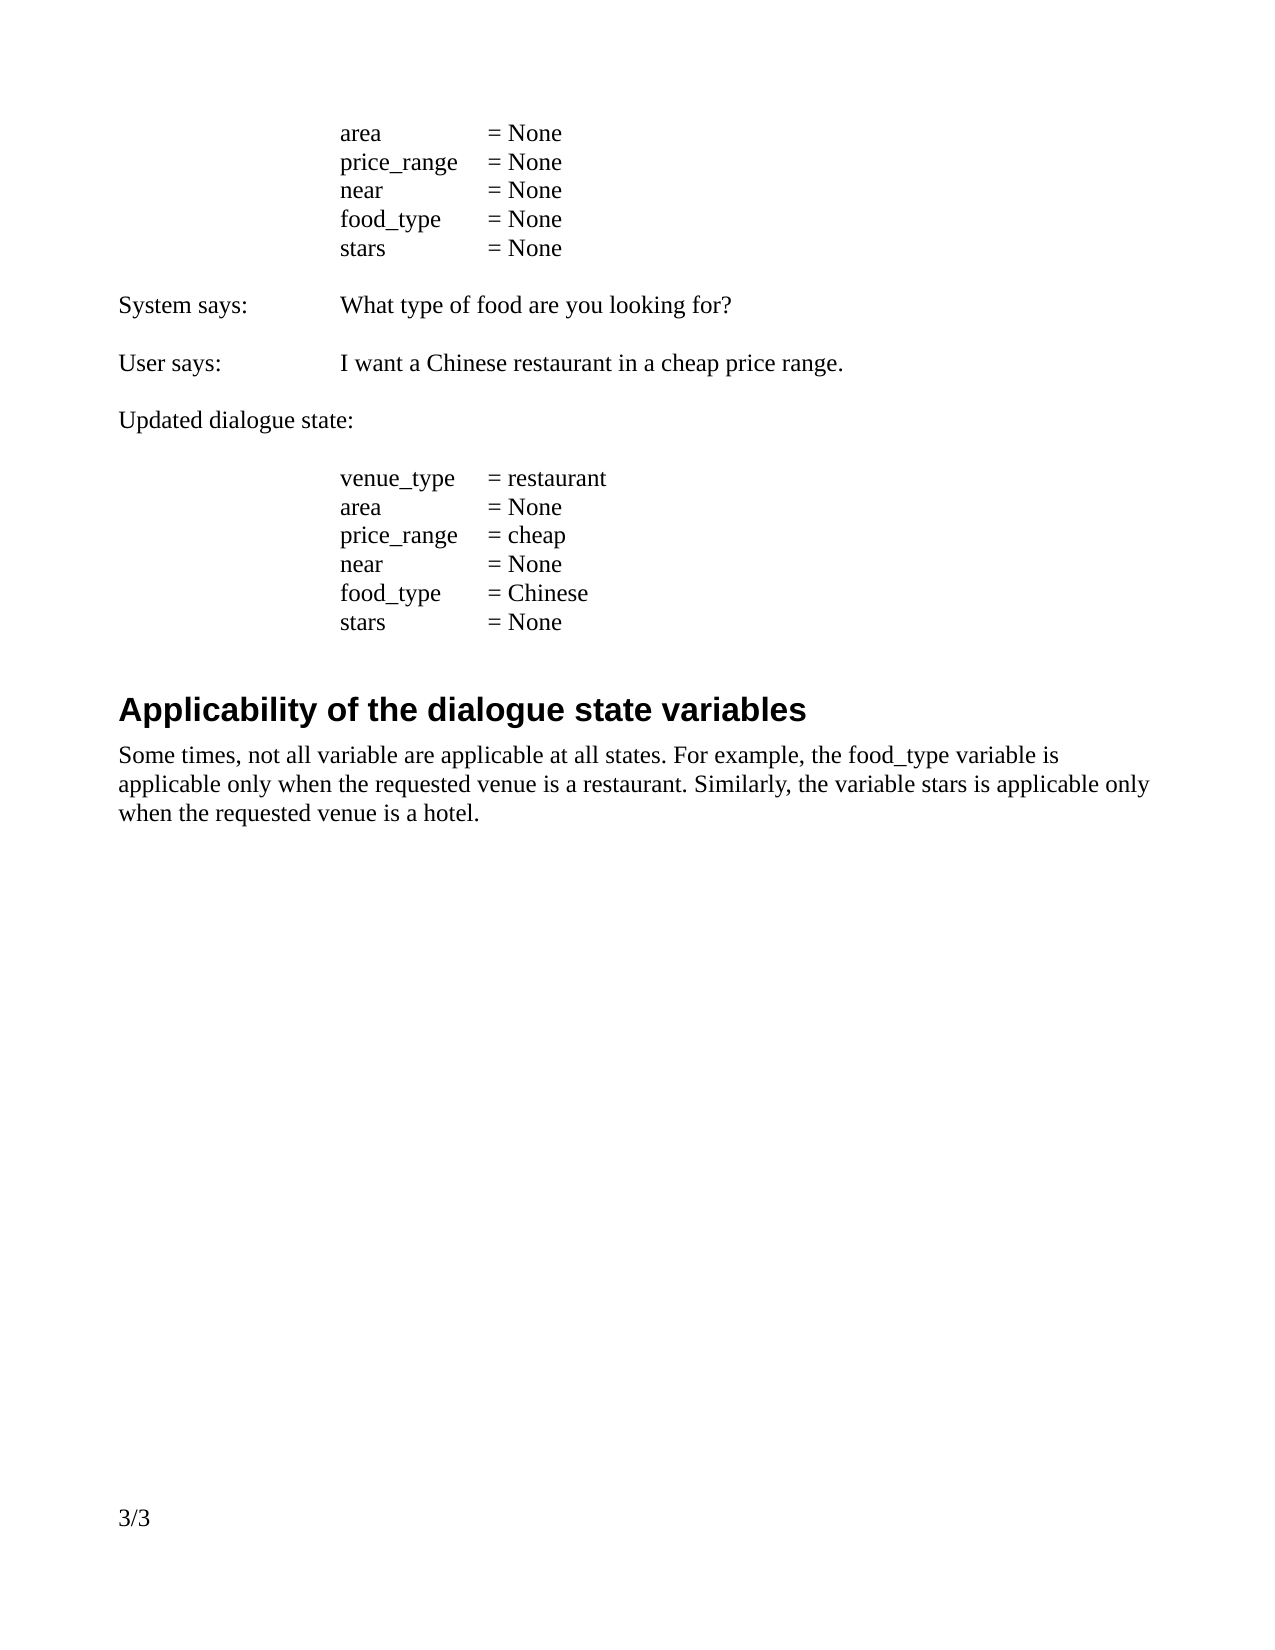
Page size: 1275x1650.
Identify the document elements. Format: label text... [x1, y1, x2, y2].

text area = None [118, 492, 1157, 521]
text System says: What type of food are you looking for? [118, 291, 1157, 319]
text food_type = Chinese [118, 578, 1157, 607]
text near = None [118, 176, 1157, 204]
text price_range = None [118, 147, 1157, 176]
text User says: I want a Chinese restaurant in a cheap price range. [118, 348, 1157, 377]
text stars = None [118, 233, 1157, 262]
text stars = None [118, 607, 1157, 636]
text near = None [118, 549, 1157, 578]
subtitle Applicability of the dialogue state variables [118, 689, 1157, 728]
text food_type = None [118, 204, 1157, 233]
text venue_type = restaurant [118, 463, 1157, 492]
text area = None [118, 118, 1157, 147]
text Some times, not all variable are applicable at all states. For example, the food_type variable is applicable only when the requested venue is a restaurant. Similarly, the variable stars is applicable only when the requested venue is a hotel. [118, 741, 1157, 827]
text Updated dialogue state: [118, 406, 1157, 434]
text price_range = cheap [118, 521, 1157, 549]
